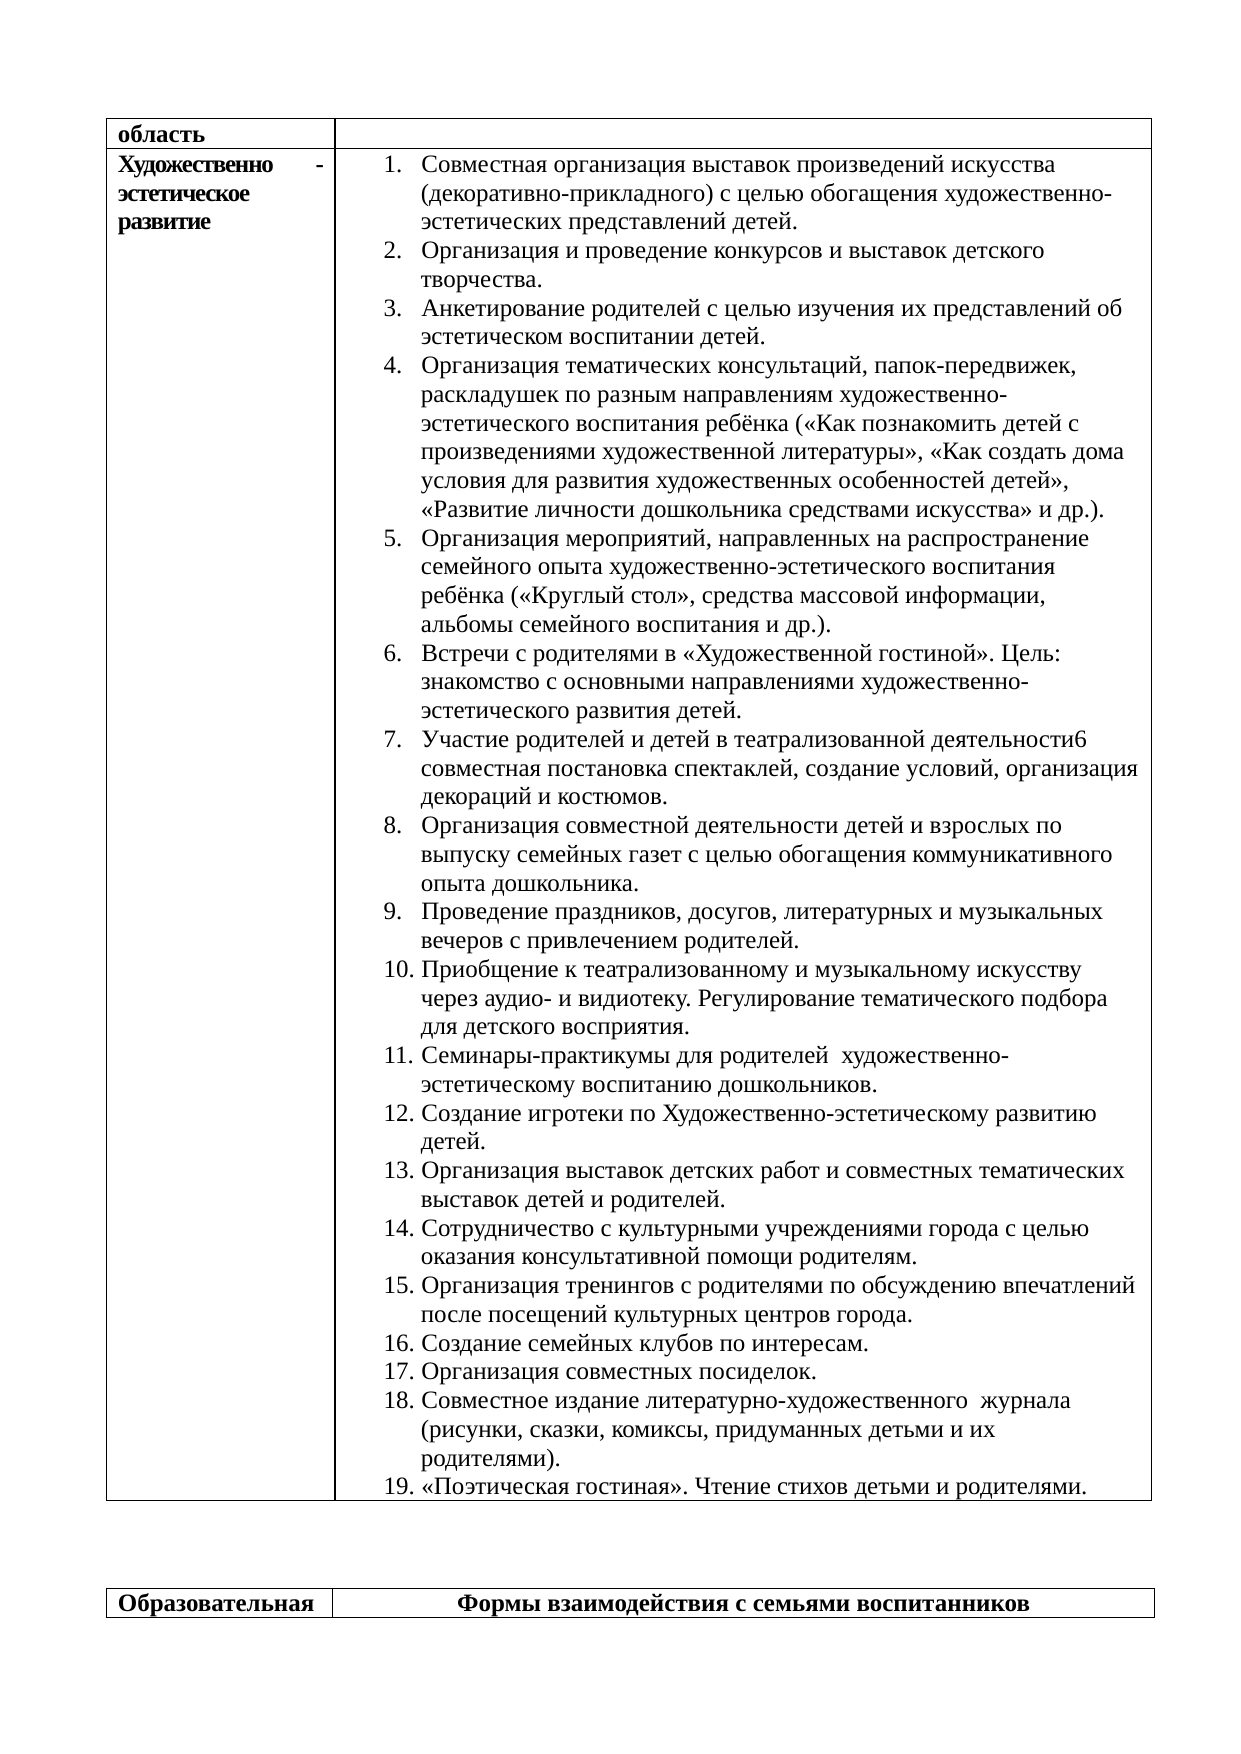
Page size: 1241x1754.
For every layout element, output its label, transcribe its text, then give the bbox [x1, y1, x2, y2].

table_header область [107, 119, 334, 148]
table_header [336, 119, 1151, 148]
table_header Формы взаимодействия с семьями воспитанников [333, 1589, 1154, 1617]
table_cell Художественно - эстетическое развитие [107, 149, 334, 1500]
table_cell Совместная организация выставок произведений искусства (декоративно-прикладного) с целью обогащения художественно-эстетических представлений детей. Организация и проведение конкурсов и выставок детского творчества. Анкетирование родителей с целью изучения их представлений об эстетическом воспитании детей. Организация тематических консультаций, папок-передвижек, раскладушек по разным направлениям художественно-эстетического воспитания ребёнка («Как познакомить детей с произведениями художественной литературы», «Как создать дома условия для развития художественных особенностей детей», «Развитие личности дошкольника средствами искусства» и др.). Организация мероприятий, направленных на распространение семейного опыта художественно-эстетического воспитания ребёнка («Круглый стол», средства массовой информации, альбомы семейного воспитания и др.). Встречи с родителями в «Художественной гостиной». Цель: знакомство с основными направлениями художественно-эстетического развития детей. Участие родителей и детей в театрализованной деятельности6 совместная постановка спектаклей, создание условий, организация декораций и костюмов. Организация совместной деятельности детей и взрослых по выпуску семейных газет с целью обогащения коммуникативного опыта дошкольника. Проведение праздников, досугов, литературных и музыкальных вечеров с привлечением родителей. Приобщение к театрализованному и музыкальному искусству через аудио- и видиотеку. Регулирование тематического подбора для детского восприятия. Семинары-практикумы для родителей художественно-эстетическому воспитанию дошкольников. Создание игротеки по Художественно-эстетическому развитию детей. Организация выставок детских работ и совместных тематических выставок детей и родителей. Сотрудничество с культурными учреждениями города с целью оказания консультативной помощи родителям. Организация тренингов с родителями по обсуждению впечатлений после посещений культурных центров города. Создание семейных клубов по интересам. Организация совместных посиделок. Совместное издание литературно-художественного журнала (рисунки, сказки, комиксы, придуманных детьми и их родителями). «Поэтическая гостиная». Чтение стихов детьми и родителями. [336, 149, 1151, 1500]
table_header Образовательная [107, 1589, 332, 1617]
